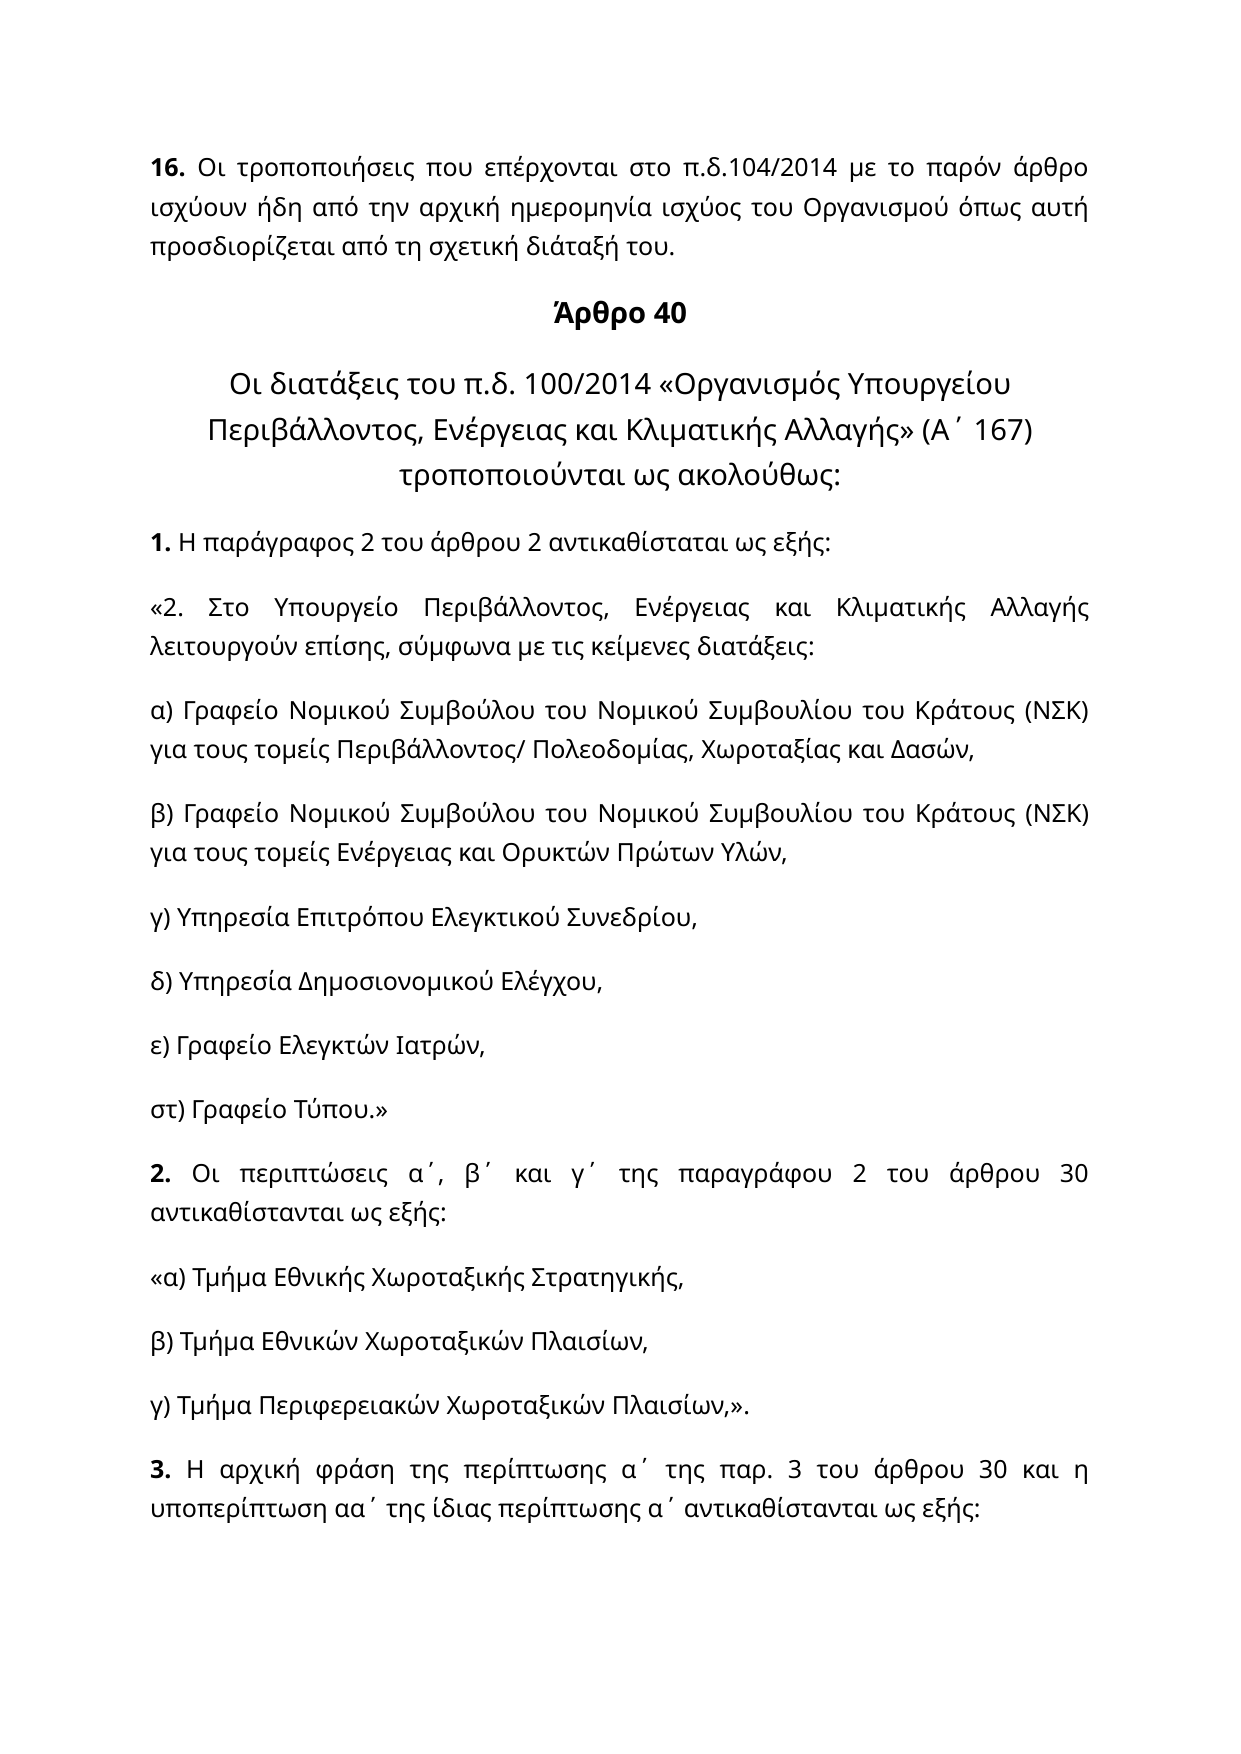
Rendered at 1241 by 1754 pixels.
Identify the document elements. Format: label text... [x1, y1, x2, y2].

subtitle Οι διατάξεις του π.δ. 100/2014 «Οργανισμός Υπουργείου Περιβάλλοντος, Ενέργειας και Κλιματικής Αλλαγής» (Α΄ 167) τροποποιούνται ως ακολούθως: [150, 363, 1090, 494]
text ε) Γραφείο Ελεγκτών Ιατρών, [150, 1027, 1090, 1062]
text 16. Οι τροποποιήσεις που επέρχονται στο π.δ.104/2014 με το παρόν άρθρο ισχύουν ήδη από την αρχική ημερομηνία ισχύος του Οργανισμού όπως αυτή προσδιορίζεται από τη σχετική διάταξή του. [150, 150, 1090, 262]
text α) Γραφείο Νομικού Συμβούλου του Νομικού Συμβουλίου του Κράτους (ΝΣΚ) για τους τομείς Περιβάλλοντος/ Πολεοδομίας, Χωροταξίας και Δασών, [150, 692, 1090, 766]
text 2. Οι περιπτώσεις α΄, β΄ και γ΄ της παραγράφου 2 του άρθρου 30 αντικαθίστανται ως εξής: [150, 1156, 1090, 1229]
text «α) Τμήμα Εθνικής Χωροταξικής Στρατηγικής, [150, 1259, 1090, 1293]
text «2. Στο Υπουργείο Περιβάλλοντος, Ενέργειας και Κλιματικής Αλλαγής λειτουργούν επίσης, σύμφωνα με τις κείμενες διατάξεις: [150, 589, 1090, 662]
text 3. Η αρχική φράση της περίπτωσης α΄ της παρ. 3 του άρθρου 30 και η υποπερίπτωση αα΄ της ίδιας περίπτωσης α΄ αντικαθίστανται ως εξής: [150, 1452, 1090, 1525]
text γ) Υπηρεσία Επιτρόπου Ελεγκτικού Συνεδρίου, [150, 899, 1090, 933]
text β) Τμήμα Εθνικών Χωροταξικών Πλαισίων, [150, 1323, 1090, 1357]
text στ) Γραφείο Τύπου.» [150, 1092, 1090, 1126]
text δ) Υπηρεσία Δημοσιονομικού Ελέγχου, [150, 963, 1090, 997]
text γ) Τμήμα Περιφερειακών Χωροταξικών Πλαισίων,». [150, 1387, 1090, 1422]
subtitle Άρθρο 40 [150, 292, 1090, 332]
text 1. Η παράγραφος 2 του άρθρου 2 αντικαθίσταται ως εξής: [150, 525, 1090, 559]
text β) Γραφείο Νομικού Συμβούλου του Νομικού Συμβουλίου του Κράτους (ΝΣΚ) για τους τομείς Ενέργειας και Ορυκτών Πρώτων Υλών, [150, 796, 1090, 869]
